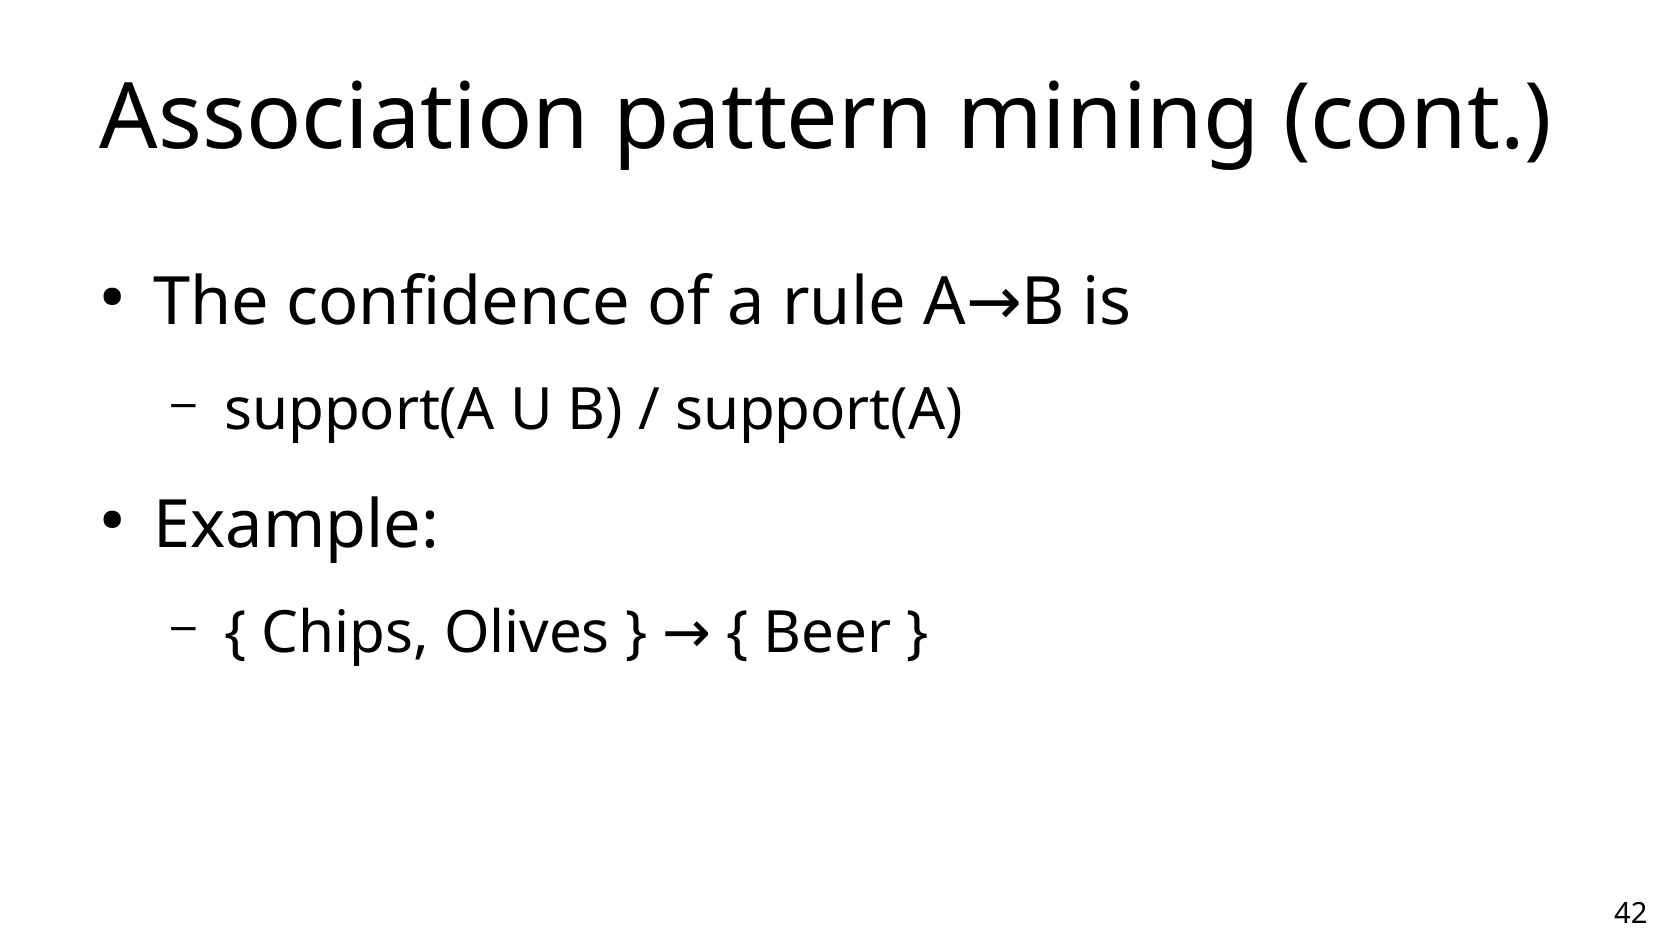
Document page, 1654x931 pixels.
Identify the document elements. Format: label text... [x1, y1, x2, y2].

list The confidence of a rule A→B is support(A U B) / support(A) Example: { Chips, Olives } → { Beer } [82, 253, 1571, 793]
title Association pattern mining (cont.) [82, 1, 1571, 226]
